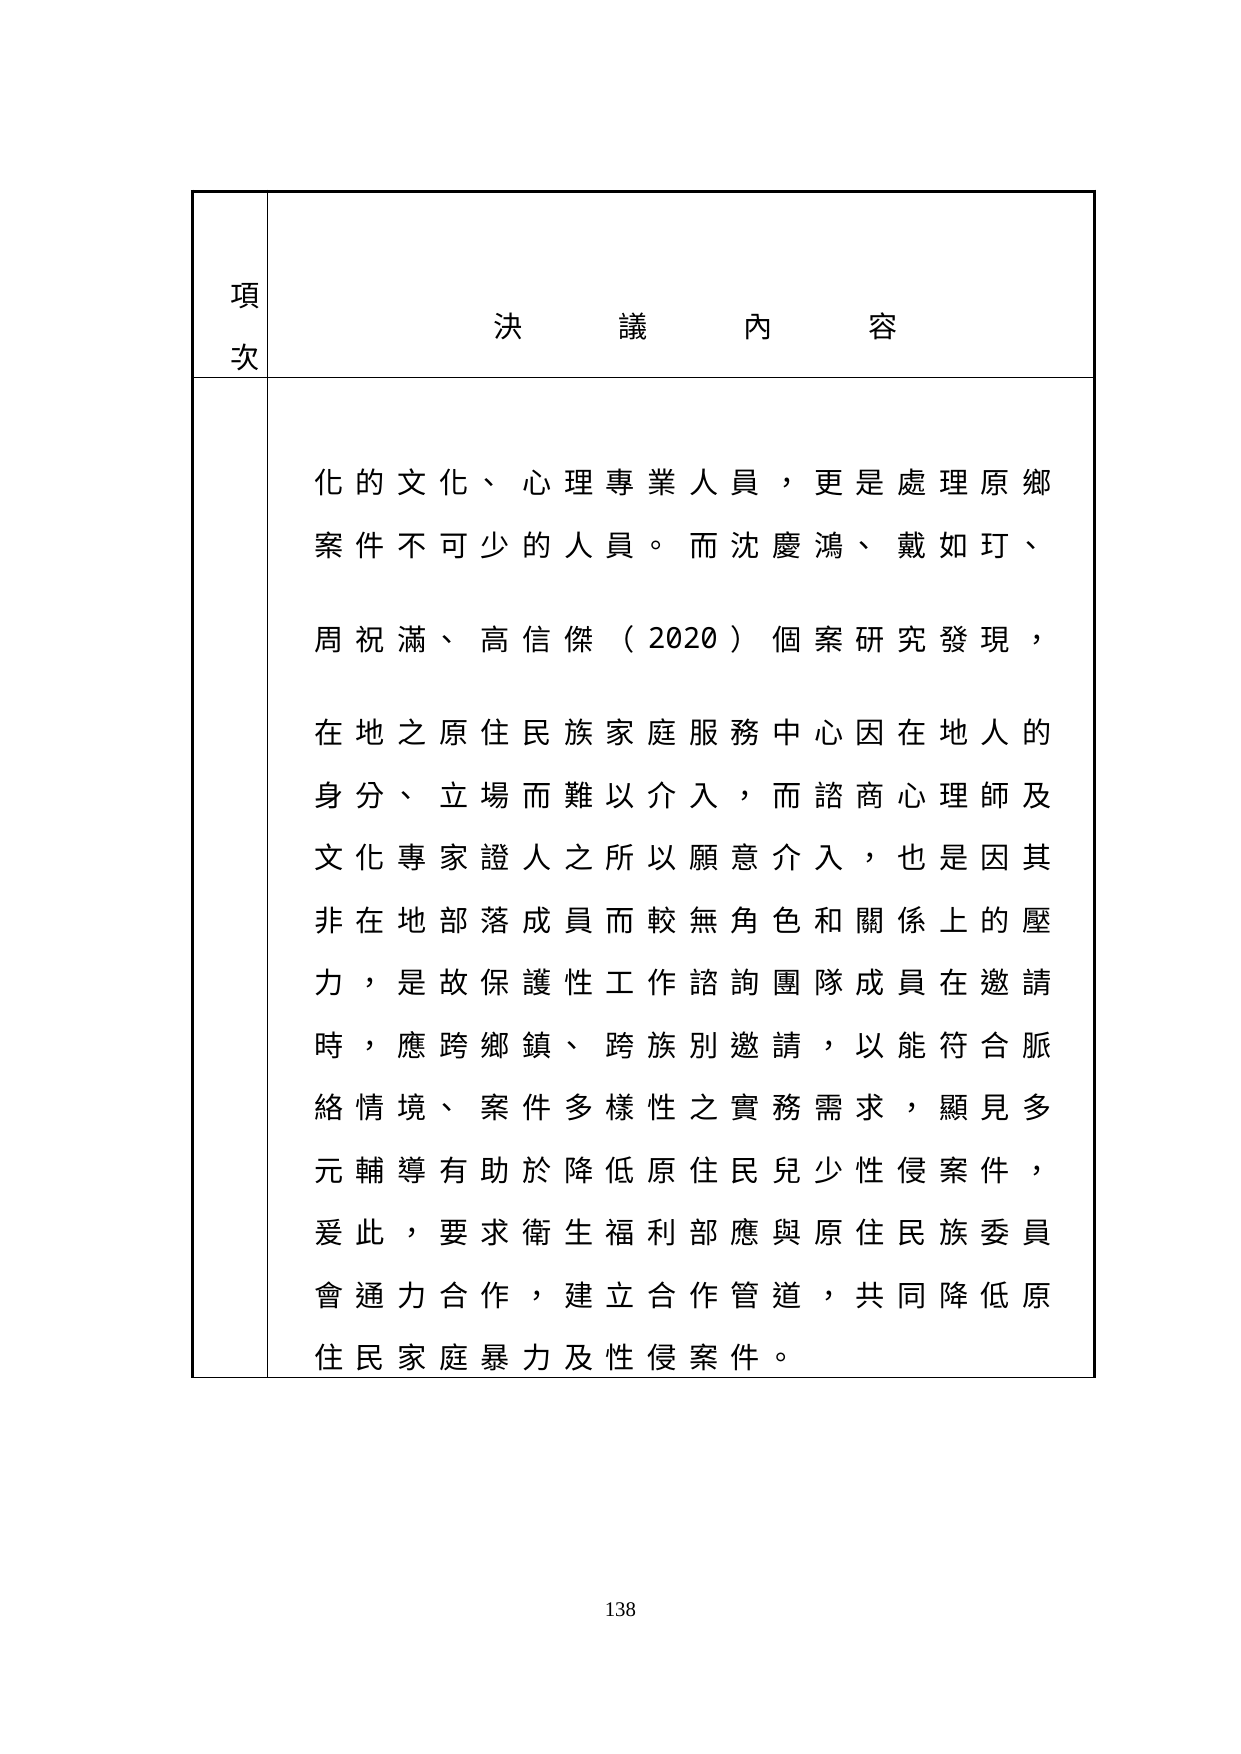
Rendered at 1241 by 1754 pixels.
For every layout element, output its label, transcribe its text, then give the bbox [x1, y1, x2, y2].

table_header 決 議 內 容 [268, 193, 1093, 377]
table_header 項次 [194, 193, 267, 377]
table_cell [194, 378, 267, 1377]
table_cell 化的文化、心理專業人員，更是處理原鄉案件不可少的人員。而沈慶鴻、戴如玎、周祝滿、高信傑（2020）個案研究發現，在地之原住民族家庭服務中心因在地人的身分、立場而難以介入，而諮商心理師及文化專家證人之所以願意介入，也是因其非在地部落成員而較無角色和關係上的壓力，是故保護性工作諮詢團隊成員在邀請時，應跨鄉鎮、跨族別邀請，以能符合脈絡情境、案件多樣性之實務需求，顯見多元輔導有助於降低原住民兒少性侵案件，爰此，要求衛生福利部應與原住民族委員會通力合作，建立合作管道，共同降低原住民家庭暴力及性侵案件。 [268, 378, 1093, 1377]
